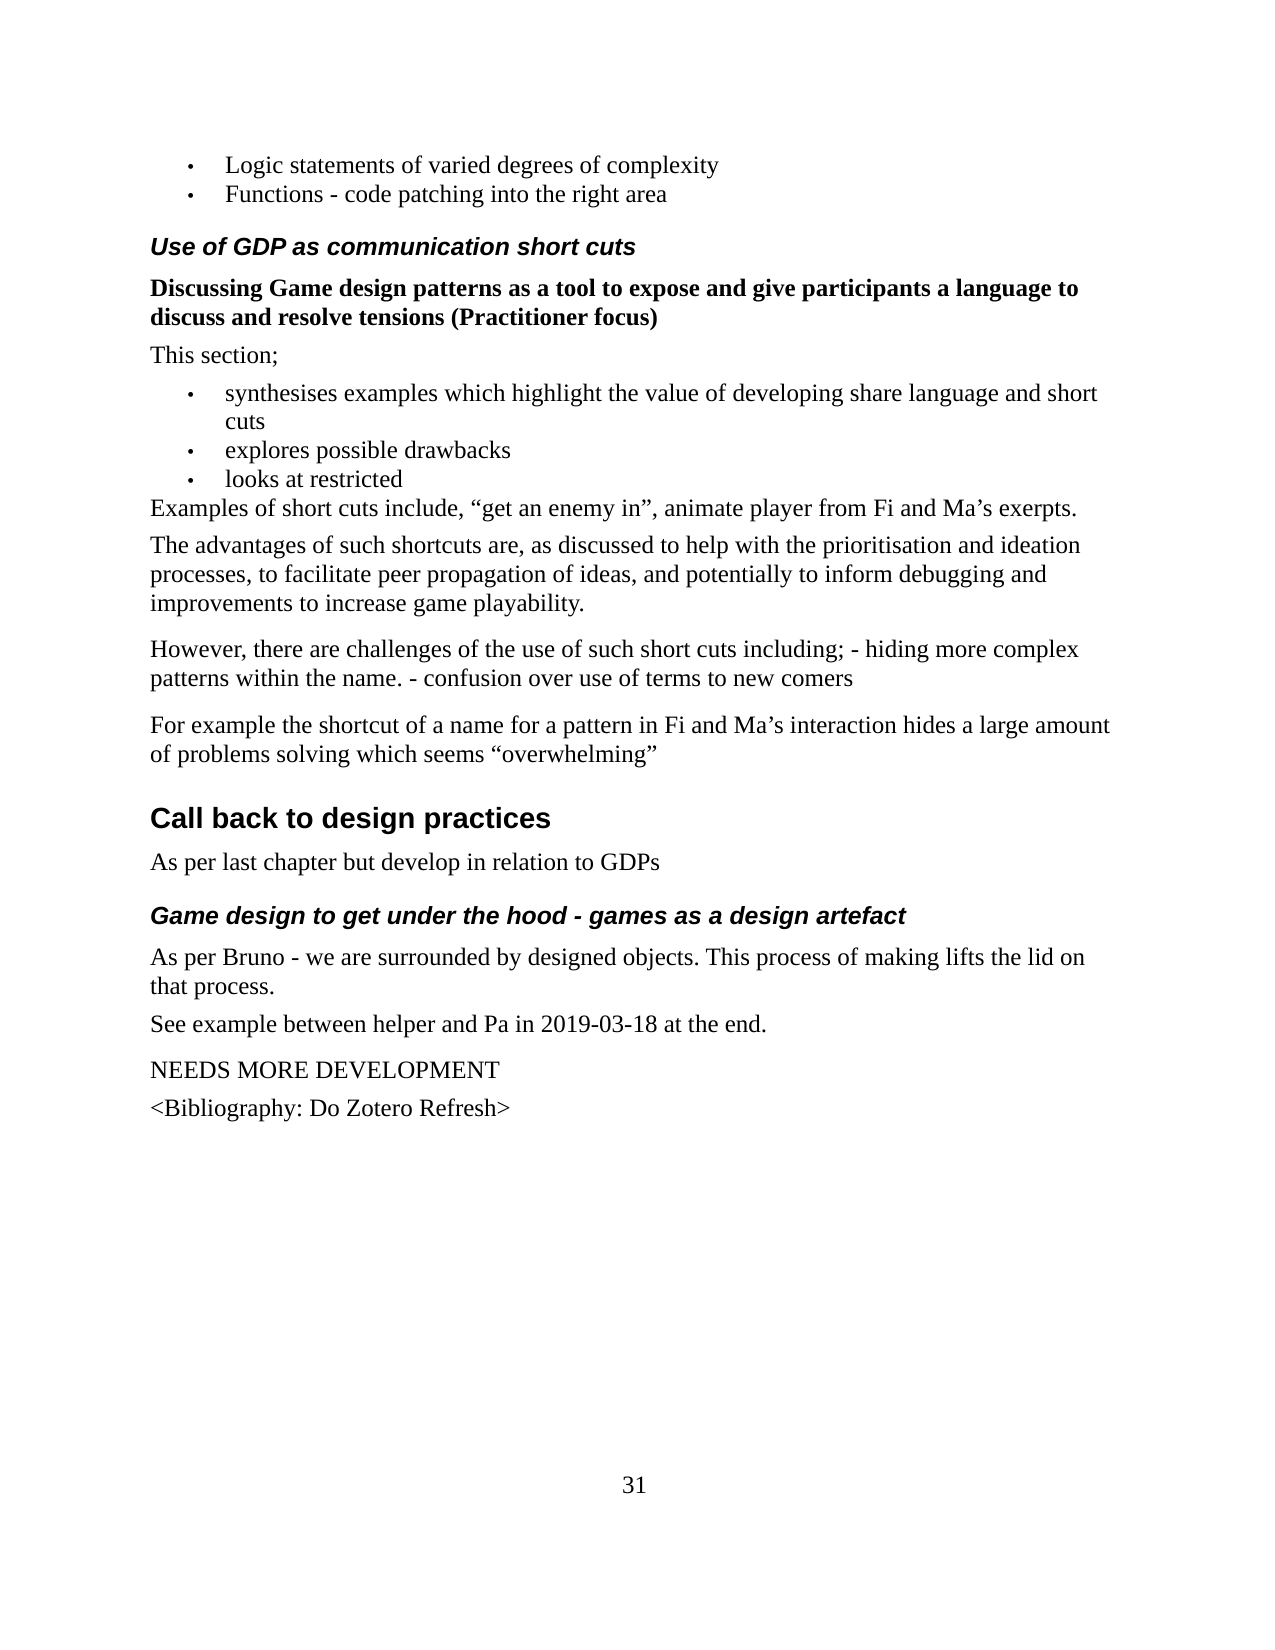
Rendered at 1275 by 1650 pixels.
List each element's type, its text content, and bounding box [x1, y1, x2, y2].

text This section; [150, 340, 1125, 369]
subtitle Call back to design practices [150, 801, 1125, 835]
subtitle Game design to get under the hood - games as a design artefact [150, 901, 1125, 930]
list explores possible drawbacks [187, 435, 1125, 464]
text As per last chapter but develop in relation to GDPs [150, 847, 1125, 876]
list Functions - code patching into the right area [187, 179, 1125, 207]
text Examples of short cuts include, “get an enemy in”, animate player from Fi and Ma’s exerpts. [150, 493, 1125, 521]
subtitle Use of GDP as communication short cuts [150, 232, 1125, 261]
text NEEDS MORE DEVELOPMENT [150, 1055, 1125, 1084]
text For example the shortcut of a name for a pattern in Fi and Ma’s interaction hides a large amount of problems solving which seems “overwhelming” [150, 710, 1125, 767]
text However, there are challenges of the use of such short cuts including; - hiding more complex patterns within the name. - confusion over use of terms to new comers [150, 634, 1125, 692]
text See example between helper and Pa in 2019-03-18 at the end. [150, 1009, 1125, 1037]
text Discussing Game design patterns as a tool to expose and give participants a language to discuss and resolve tensions (Practitioner focus) [150, 273, 1125, 331]
list synthesises examples which highlight the value of developing share language and short cuts [187, 378, 1125, 435]
text <Bibliography: Do Zotero Refresh> [150, 1093, 1125, 1122]
text The advantages of such shortcuts are, as discussed to help with the prioritisation and ideation processes, to facilitate peer propagation of ideas, and potentially to inform debugging and improvements to increase game playability. [150, 530, 1125, 617]
list looks at restricted [187, 464, 1125, 493]
text As per Bruno - we are surrounded by designed objects. This process of making lifts the lid on that process. [150, 942, 1125, 1000]
list Logic statements of varied degrees of complexity [187, 150, 1125, 179]
